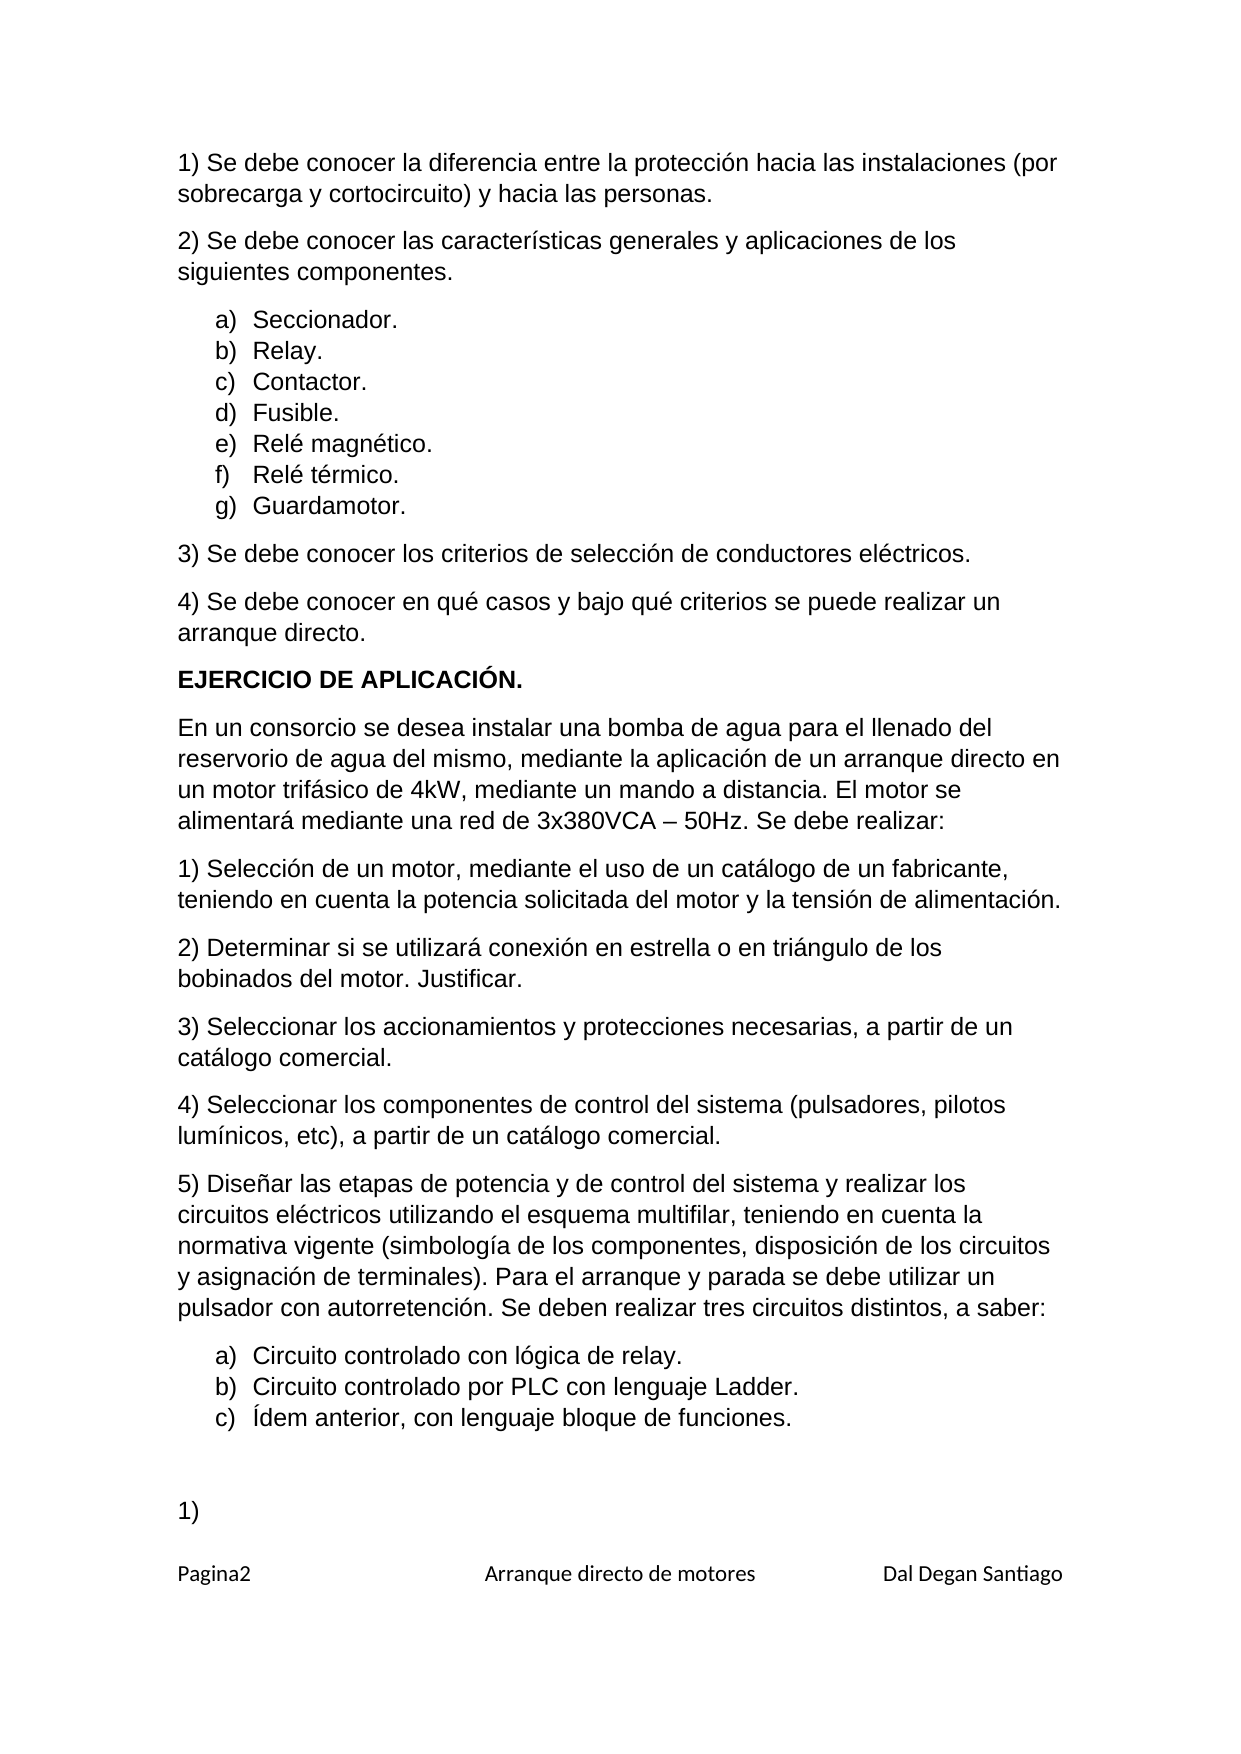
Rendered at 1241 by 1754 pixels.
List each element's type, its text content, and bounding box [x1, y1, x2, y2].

list Seccionador. [215, 305, 1063, 334]
list Guardamotor. [215, 491, 1063, 520]
list Ídem anterior, con lenguaje bloque de funciones. [215, 1403, 1063, 1494]
list Relay. [215, 336, 1063, 365]
text 2) Se debe conocer las características generales y aplicaciones de los siguientes componentes. [177, 226, 1063, 286]
text 1) Selección de un motor, mediante el uso de un catálogo de un fabricante, teniendo en cuenta la potencia solicitada del motor y la tensión de alimentación. [177, 854, 1063, 914]
list Circuito controlado con lógica de relay. [215, 1341, 1063, 1370]
list Relé térmico. [215, 460, 1063, 489]
text 4) Se debe conocer en qué casos y bajo qué criterios se puede realizar un arranque directo. [177, 587, 1063, 647]
list Fusible. [215, 398, 1063, 427]
list Relé magnético. [215, 429, 1063, 458]
text 3) Se debe conocer los criterios de selección de conductores eléctricos. [177, 539, 1063, 568]
list Circuito controlado por PLC con lenguaje Ladder. [215, 1372, 1063, 1401]
list Contactor. [215, 367, 1063, 396]
text 1) Se debe conocer la diferencia entre la protección hacia las instalaciones (por sobrecarga y cortocircuito) y hacia las personas. [177, 148, 1063, 207]
text 3) Seleccionar los accionamientos y protecciones necesarias, a partir de un catálogo comercial. [177, 1012, 1063, 1071]
text EJERCICIO DE APLICACIÓN. [177, 666, 1063, 694]
text En un consorcio se desea instalar una bomba de agua para el llenado del reservorio de agua del mismo, mediante la aplicación de un arranque directo en un motor trifásico de 4kW, mediante un mando a distancia. El motor se alimentará mediante una red de 3x380VCA – 50Hz. Se debe realizar: [177, 713, 1063, 835]
text 2) Determinar si se utilizará conexión en estrella o en triángulo de los bobinados del motor. Justificar. [177, 933, 1063, 993]
text 5) Diseñar las etapas de potencia y de control del sistema y realizar los circuitos eléctricos utilizando el esquema multifilar, teniendo en cuenta la normativa vigente (simbología de los componentes, disposición de los circuitos y asignación de terminales). Para el arranque y parada se debe utilizar un pulsador con autorretención. Se deben realizar tres circuitos distintos, a saber: [177, 1169, 1063, 1322]
text 4) Seleccionar los componentes de control del sistema (pulsadores, pilotos lumínicos, etc), a partir de un catálogo comercial. [177, 1090, 1063, 1150]
